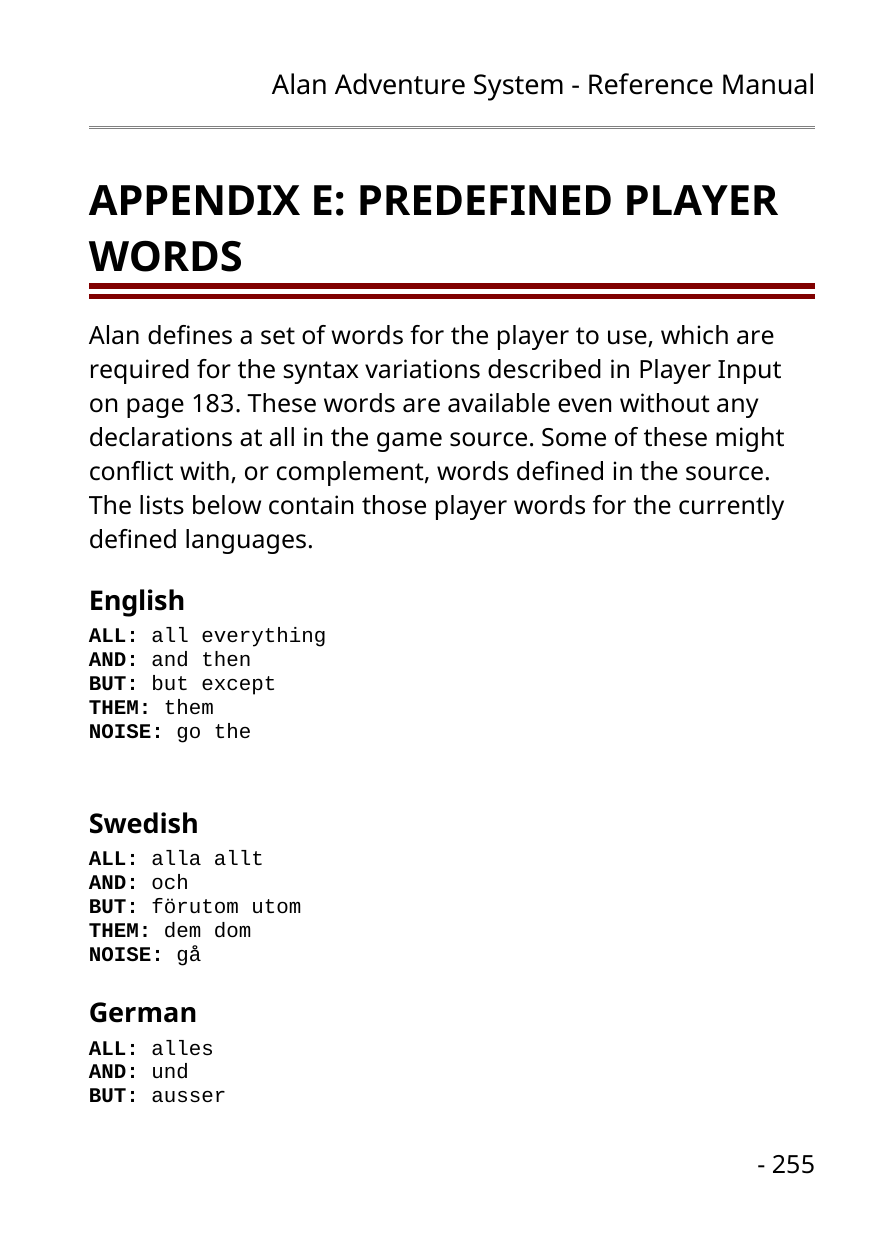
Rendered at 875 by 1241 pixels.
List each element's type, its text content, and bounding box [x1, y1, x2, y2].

text ALL: alla allt AND: och BUT: förutom utom THEM: dem dom NOISE: gå [88, 848, 815, 968]
subtitle English [88, 581, 815, 618]
text ALL: all everything AND: and then BUT: but except THEM: them NOISE: go the [88, 625, 815, 779]
subtitle German [88, 993, 815, 1030]
subtitle Predefined player words [88, 171, 815, 299]
subtitle Swedish [88, 804, 815, 841]
text Alan defines a set of words for the player to use, which are required for the syntax variations described in Player Input on page 140. These words are available even without any declarations at all in the game source. Some of these might conflict with, or complement, words defined in the source. The lists below contain those player words for the currently defined languages. [88, 318, 815, 556]
text ALL: alles AND: und BUT: ausser [88, 1037, 815, 1109]
